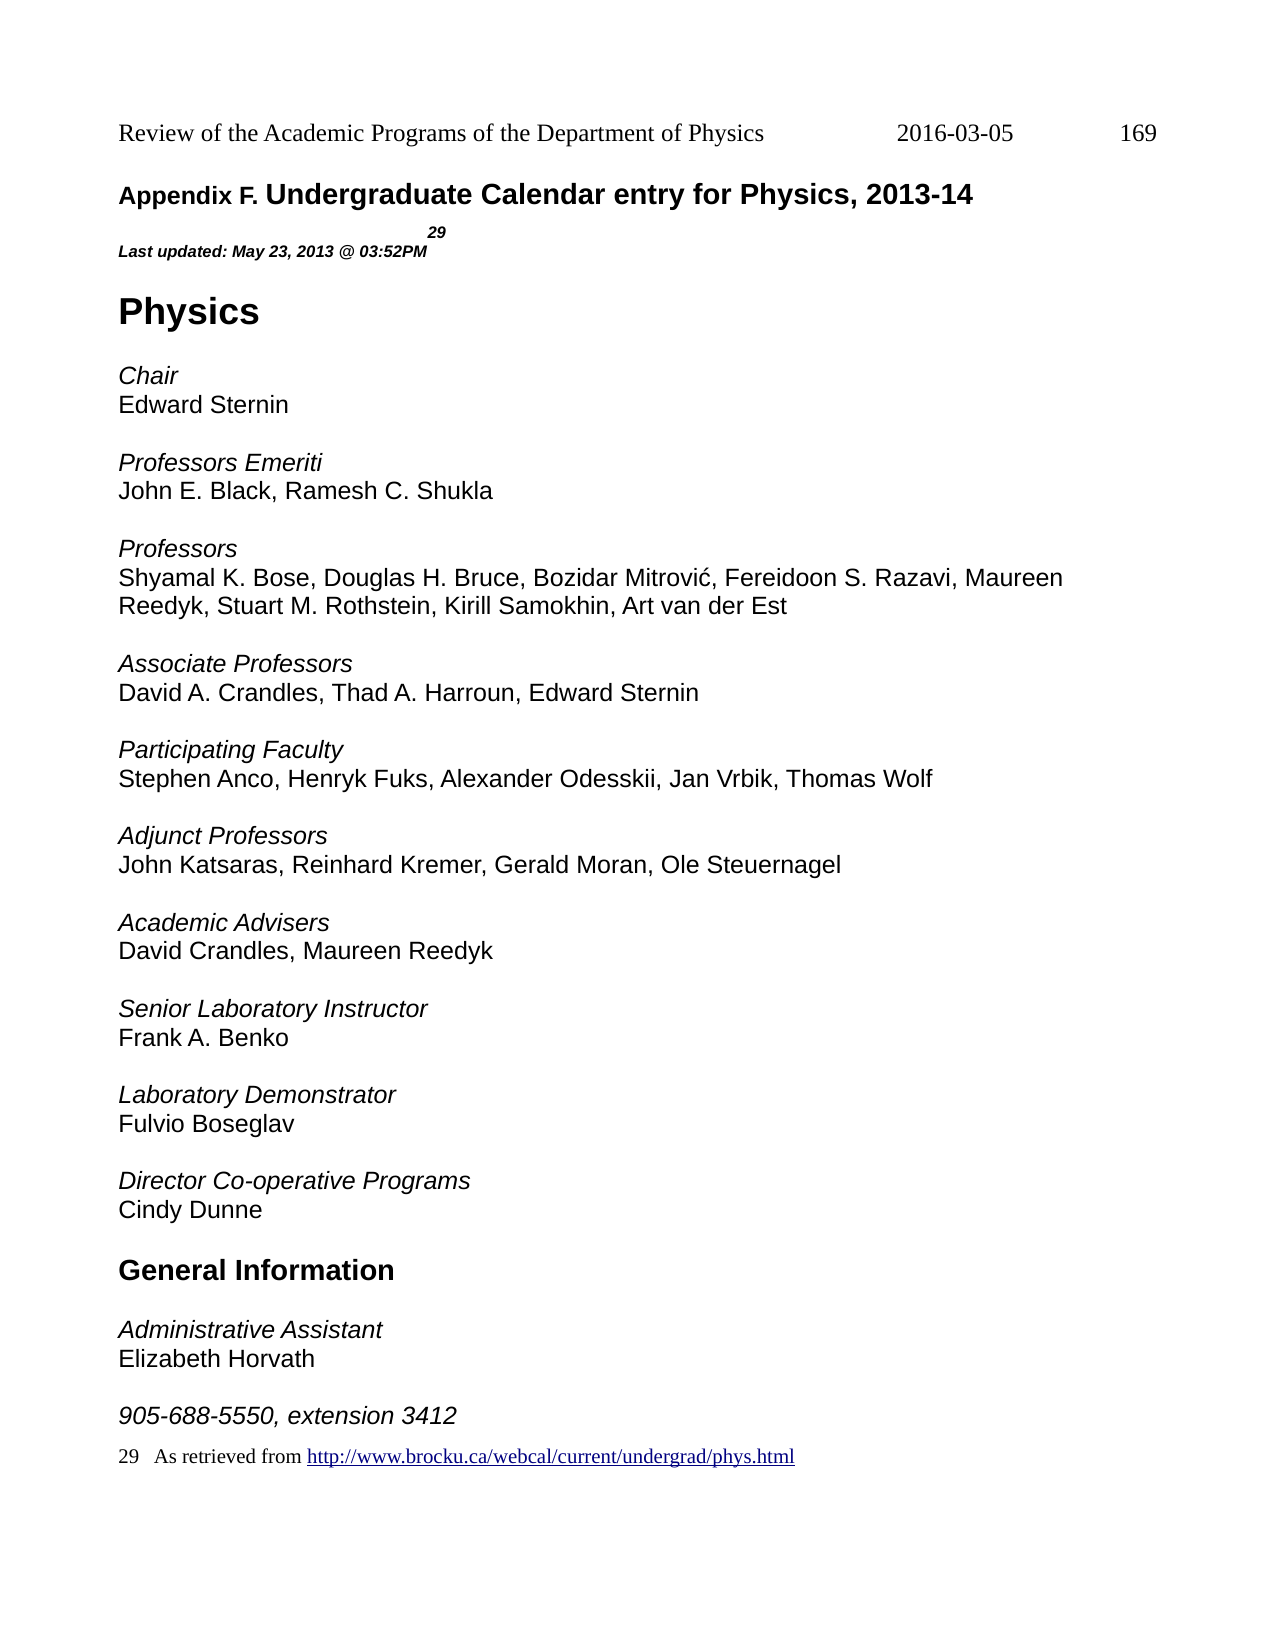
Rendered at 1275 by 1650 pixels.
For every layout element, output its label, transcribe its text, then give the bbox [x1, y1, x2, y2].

text Last updated: May 23, 2013 @ 03:52PM [118, 222, 1157, 261]
text As retrieved from http://www.brocku.ca/webcal/current/undergrad/phys.html [118, 1444, 1157, 1468]
subtitle Undergraduate Calendar entry for Physics, 2013-14 [118, 177, 1157, 210]
text Physics Chair Edward Sternin Professors Emeriti John E. Black, Ramesh C. Shukla Professors Shyamal K. Bose, Douglas H. Bruce, Bozidar Mitrović, Fereidoon S. Razavi, Maureen Reedyk, Stuart M. Rothstein, Kirill Samokhin, Art van der Est Associate Professors David A. Crandles, Thad A. Harroun, Edward Sternin Participating Faculty Stephen Anco, Henryk Fuks, Alexander Odesskii, Jan Vrbik, Thomas Wolf Adjunct Professors John Katsaras, Reinhard Kremer, Gerald Moran, Ole Steuernagel Academic Advisers David Crandles, Maureen Reedyk Senior Laboratory Instructor Frank A. Benko Laboratory Demonstrator Fulvio Boseglav Director Co-operative Programs Cindy Dunne General Information Administrative Assistant Elizabeth Horvath 905-688-5550, extension 3412 [118, 261, 1157, 1430]
